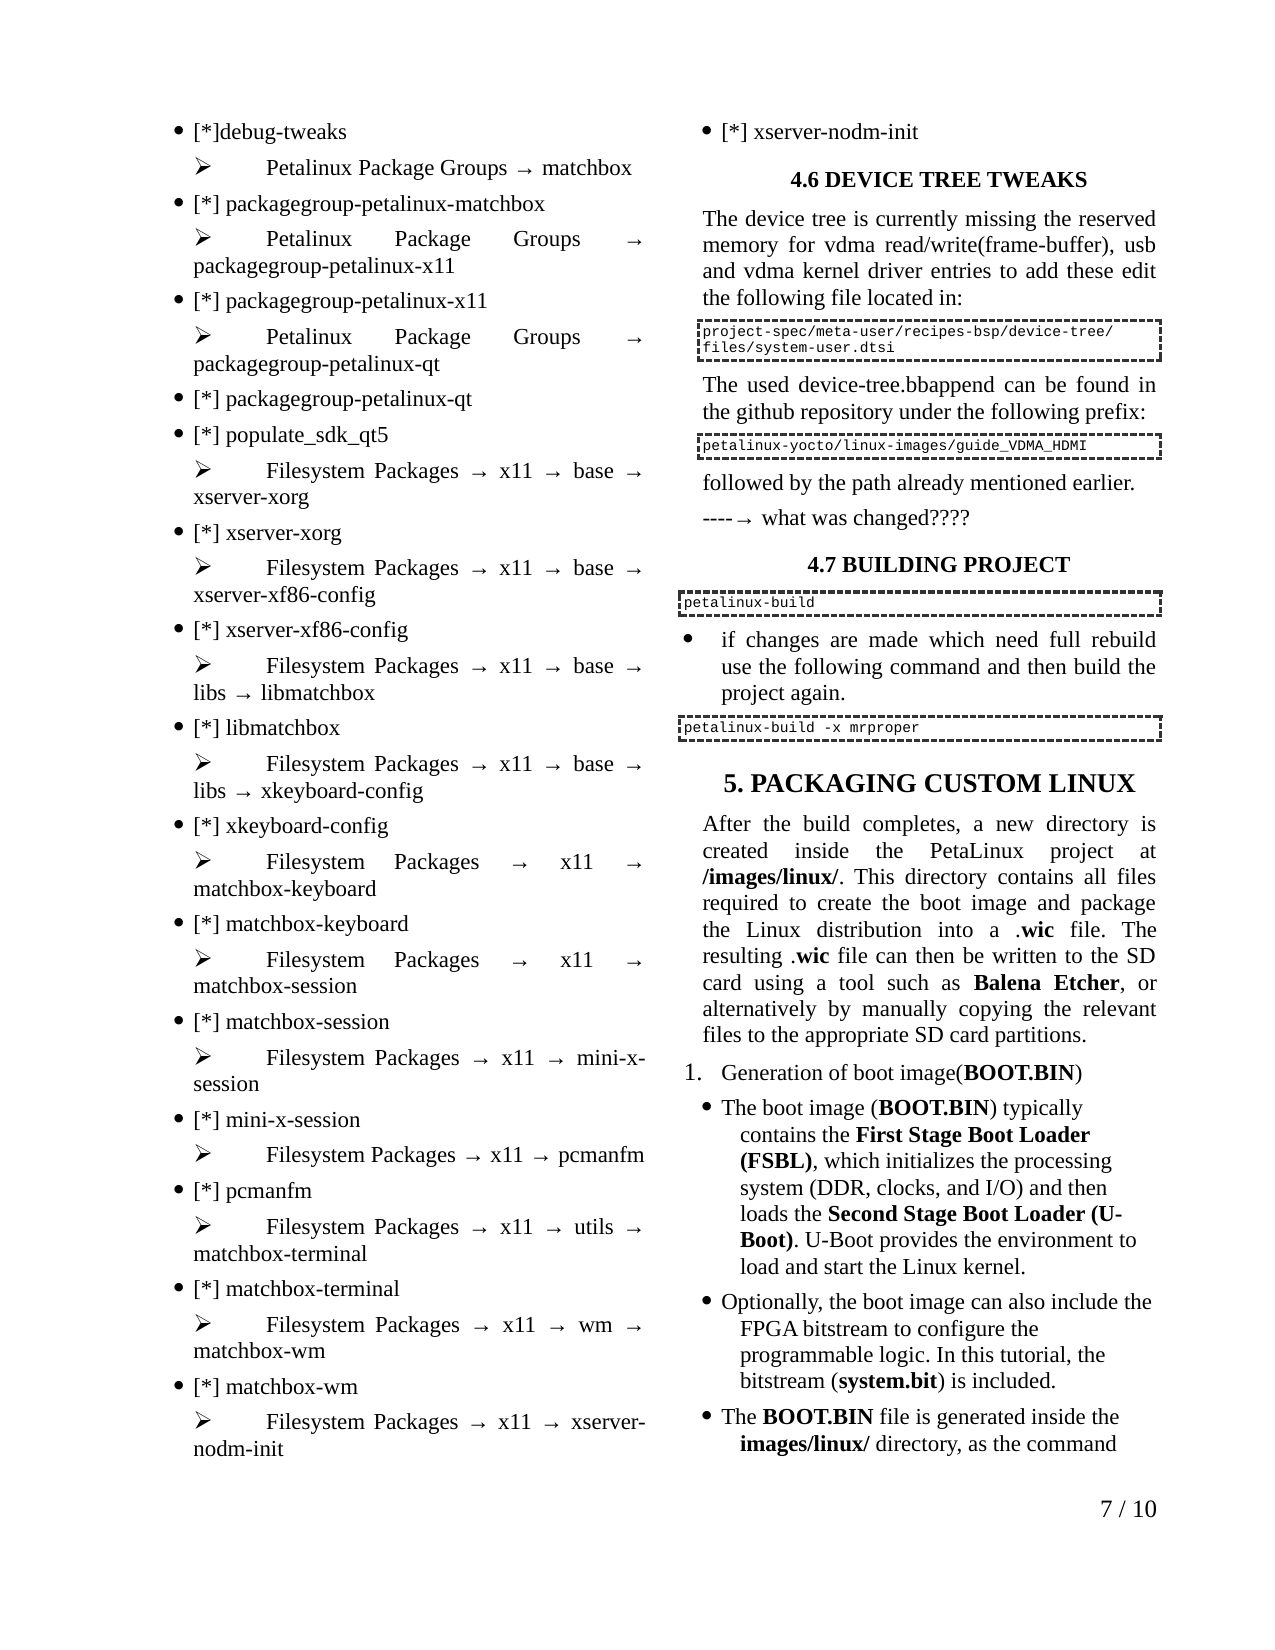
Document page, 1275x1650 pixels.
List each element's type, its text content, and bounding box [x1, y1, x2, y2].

list [*] packagegroup-petalinux-matchbox [174, 189, 646, 216]
list Filesystem Packages → x11 → matchbox-keyboard [193, 848, 646, 901]
list [*] packagegroup-petalinux-qt [174, 385, 646, 412]
text petalinux-yocto/linux-images/guide_VDMA_HDMI [697, 433, 1162, 460]
text petalinux-build -x mrproper [678, 715, 1162, 742]
list Filesystem Packages → x11 → base → libs → xkeyboard-config [193, 750, 646, 803]
list Filesystem Packages → x11 → wm → matchbox-wm [193, 1311, 646, 1364]
list [*]debug-tweaks [174, 118, 646, 145]
list [*] libmatchbox [174, 714, 646, 741]
subtitle 4.7 BUILDING PROJECT [683, 552, 1157, 578]
list [*] populate_sdk_qt5 [174, 421, 646, 448]
list Filesystem Packages → x11 → pcmanfm [193, 1141, 646, 1168]
list Filesystem Packages → x11 → base → libs → libmatchbox [193, 652, 646, 705]
list [*] matchbox-terminal [174, 1275, 646, 1302]
list The BOOT.BIN file is generated inside the images/linux/ directory, as the command [702, 1403, 1157, 1456]
list [*] matchbox-wm [174, 1373, 646, 1399]
subtitle 5. PACKAGING CUSTOM LINUX [702, 767, 1157, 798]
text petalinux-build [678, 590, 1162, 617]
list [*] matchbox-keyboard [174, 910, 646, 937]
list Petalinux Package Groups → packagegroup-petalinux-qt [193, 323, 646, 376]
list Filesystem Packages → x11 → mini-x-session [193, 1043, 646, 1097]
list Filesystem Packages → x11 → base → xserver-xorg [193, 457, 646, 510]
list [*] xkeyboard-config [174, 812, 646, 839]
list [*] mini-x-session [174, 1106, 646, 1132]
list The boot image (BOOT.BIN) typically contains the First Stage Boot Loader (FSBL), which initializes the processing system (DDR, clocks, and I/O) and then loads the Second Stage Boot Loader (U-Boot). U-Boot provides the environment to load and start the Linux kernel. [702, 1094, 1157, 1279]
list [*] pcmanfm [174, 1177, 646, 1204]
list Optionally, the boot image can also include the FPGA bitstream to configure the programmable logic. In this tutorial, the bitstream (system.bit) is included. [702, 1288, 1157, 1394]
list [*] xserver-xf86-config [174, 617, 646, 643]
list Filesystem Packages → x11 → base → xserver-xf86-config [193, 554, 646, 608]
list [*] xserver-nodm-init [702, 118, 1157, 145]
list [*] matchbox-session [174, 1008, 646, 1034]
list Filesystem Packages → x11 → utils → matchbox-terminal [193, 1213, 646, 1266]
list [*] packagegroup-petalinux-x11 [174, 287, 646, 314]
text After the build completes, a new directory is created inside the PetaLinux project at /images/linux/. This directory contains all files required to create the boot image and package the Linux distribution into a .wic file. The resulting .wic file can then be written to the SD card using a tool such as Balena Etcher, or alternatively by manually copying the relevant files to the appropriate SD card partitions. [702, 810, 1157, 1048]
list if changes are made which need full rebuild use the following command and then build the project again. [683, 626, 1157, 706]
subtitle 4.6 DEVICE TREE TWEAKS [683, 166, 1157, 192]
list Filesystem Packages → x11 → xserver-nodm-init [193, 1408, 646, 1462]
list Generation of boot image(BOOT.BIN) [683, 1057, 1157, 1085]
list Petalinux Package Groups → matchbox [193, 154, 646, 181]
text project-spec/meta-user/recipes-bsp/device-tree/files/system-user.dtsi [697, 319, 1162, 362]
text ----→ what was changed???? [702, 504, 1157, 531]
list [*] xserver-xorg [174, 519, 646, 546]
text The device tree is currently missing the reserved memory for vdma read/write(frame-buffer), usb and vdma kernel driver entries to add these edit the following file located in: [702, 204, 1157, 310]
text The used device-tree.bbappend can be found in the github repository under the following prefix: [702, 371, 1157, 424]
text followed by the path already mentioned earlier. [702, 469, 1157, 495]
list Petalinux Package Groups → packagegroup-petalinux-x11 [193, 225, 646, 278]
list Filesystem Packages → x11 → matchbox-session [193, 946, 646, 999]
